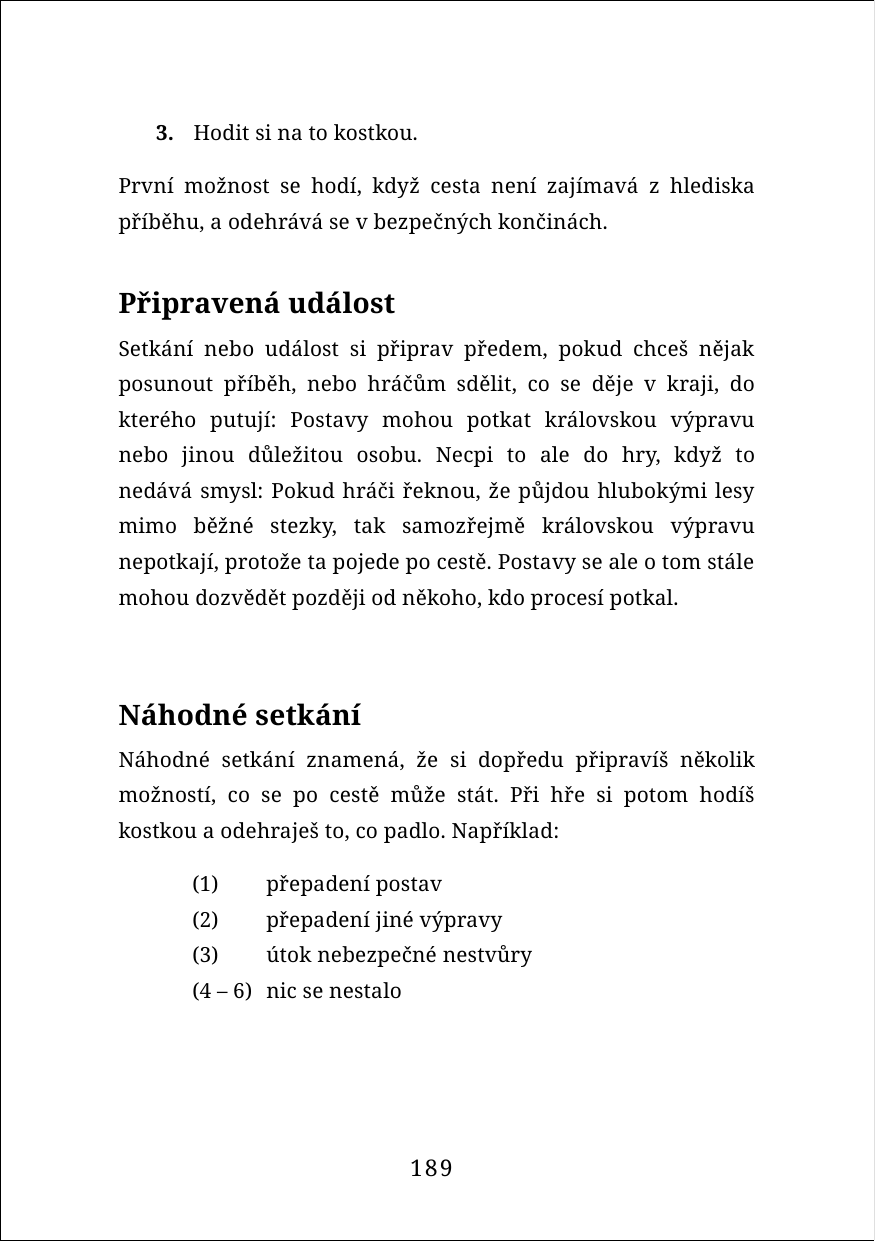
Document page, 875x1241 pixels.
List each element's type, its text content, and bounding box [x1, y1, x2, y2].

text První možnost se hodí, když cesta není zajímavá z hlediska příběhu, a odehrává se v bezpečných končinách. [118, 171, 756, 235]
text Náhodné setkání znamená, že si dopředu připravíš několik možností, co se po cestě může stát. Při hře si potom hodíš kostkou a odehraješ to, co padlo. Například: [118, 745, 756, 844]
subtitle Připravená událost [118, 284, 756, 322]
subtitle Náhodné setkání [118, 695, 756, 733]
text Setkání nebo událost si připrav předem, pokud chceš nějak posunout příběh, nebo hráčům sdělit, co se děje v kraji, do kterého putují: Postavy mohou potkat královskou výpravu nebo jinou důležitou osobu. Necpi to ale do hry, když to nedává smysl: Pokud hráči řeknou, že půjdou hlubokými lesy mimo běžné stezky, tak samozřejmě královskou výpravu nepotkají, protože ta pojede po cestě. Postavy se ale o tom stále mohou dozvědět později od někoho, kdo procesí potkal. [118, 334, 756, 647]
text (1) přepadení postav (2) přepadení jiné výpravy (3) útok nebezpečné nestvůry (4 – 6) nic se nestalo [192, 869, 756, 1004]
list Hodit si na to kostkou. [156, 118, 756, 147]
